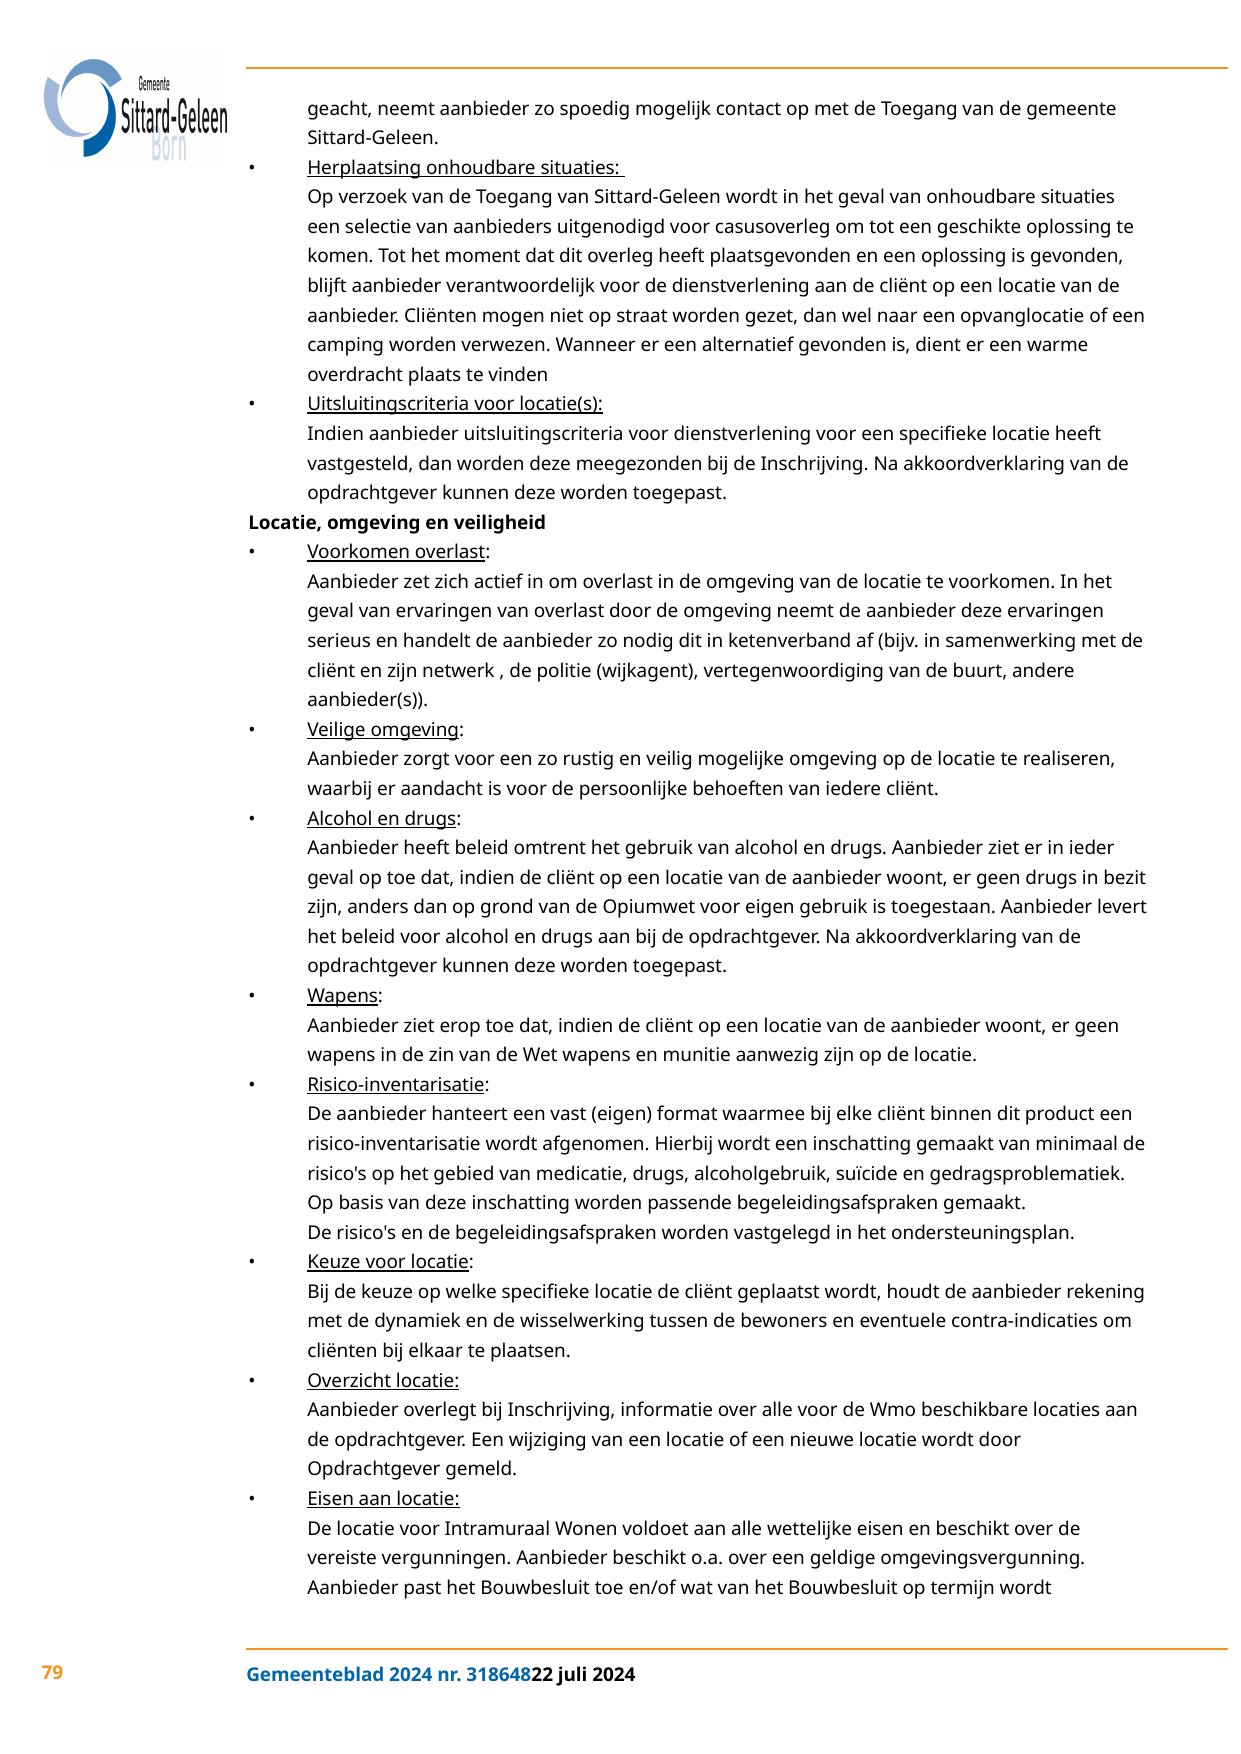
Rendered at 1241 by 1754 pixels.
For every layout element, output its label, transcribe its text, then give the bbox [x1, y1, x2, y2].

list Aanbieder overlegt bij Inschrijving, informatie over alle voor de Wmo beschikbare locaties aan de opdrachtgever. Een wijziging van een locatie of een nieuwe locatie wordt door Opdrachtgever gemeld. [248, 1396, 1152, 1481]
list De aanbieder hanteert een vast (eigen) format waarmee bij elke cliënt binnen dit product een risico-inventarisatie wordt afgenomen. Hierbij wordt een inschatting gemaakt van minimaal de risico's op het gebied van medicatie, drugs, alcoholgebruik, suïcide en gedragsproblematiek. Op basis van deze inschatting worden passende begeleidingsafspraken gemaakt. [248, 1101, 1152, 1215]
list Aanbieder ziet erop toe dat, indien de cliënt op een locatie van de aanbieder woont, er geen wapens in de zin van de Wet wapens en munitie aanwezig zijn op de locatie. [248, 1012, 1152, 1067]
list Aanbieder zet zich actief in om overlast in de omgeving van de locatie te voorkomen. In het geval van ervaringen van overlast door de omgeving neemt de aanbieder deze ervaringen serieus en handelt de aanbieder zo nodig dit in ketenverband af (bijv. in samenwerking met de cliënt en zijn netwerk , de politie (wijkagent), vertegenwoordiging van de buurt, andere aanbieder(s)). [248, 568, 1152, 712]
list Risico-inventarisatie: [248, 1071, 1152, 1097]
list Veilige omgeving: [248, 716, 1152, 742]
list Overzicht locatie: [248, 1367, 1152, 1393]
list Indien aanbieder uitsluitingscriteria voor dienstverlening voor een specifieke locatie heeft vastgesteld, dan worden deze meegezonden bij de Inschrijving. Na akkoordverklaring van de opdrachtgever kunnen deze worden toegepast. [248, 420, 1152, 505]
list geacht, neemt aanbieder zo spoedig mogelijk contact op met de Toegang van de gemeente Sittard-Geleen. [248, 95, 1152, 150]
list Keuze voor locatie: [248, 1248, 1152, 1274]
list Op verzoek van de Toegang van Sittard-Geleen wordt in het geval van onhoudbare situaties een selectie van aanbieders uitgenodigd voor casusoverleg om tot een geschikte oplossing te komen. Tot het moment dat dit overleg heeft plaatsgevonden en een oplossing is gevonden, blijft aanbieder verantwoordelijk voor de dienstverlening aan de cliënt op een locatie van de aanbieder. Cliënten mogen niet op straat worden gezet, dan wel naar een opvanglocatie of een camping worden verwezen. Wanneer er een alternatief gevonden is, dient er een warme overdracht plaats te vinden [248, 183, 1152, 387]
list Aanbieder zorgt voor een zo rustig en veilig mogelijke omgeving op de locatie te realiseren, waarbij er aandacht is voor de persoonlijke behoeften van iedere cliënt. [248, 746, 1152, 801]
list Uitsluitingscriteria voor locatie(s): [248, 391, 1152, 416]
picture [41, 47, 231, 172]
list Alcohol en drugs: [248, 805, 1152, 831]
list De locatie voor Intramuraal Wonen voldoet aan alle wettelijke eisen en beschikt over de vereiste vergunningen. Aanbieder beschikt o.a. over een geldige omgevingsvergunning. Aanbieder past het Bouwbesluit toe en/of wat van het Bouwbesluit op termijn wordt [248, 1515, 1152, 1600]
list Eisen aan locatie: [248, 1485, 1152, 1511]
list Bij de keuze op welke specifieke locatie de cliënt geplaatst wordt, houdt de aanbieder rekening met de dynamiek en de wisselwerking tussen de bewoners en eventuele contra-indicaties om cliënten bij elkaar te plaatsen. [248, 1278, 1152, 1363]
text Locatie, omgeving en veiligheid [248, 509, 1152, 535]
list De risico's en de begeleidingsafspraken worden vastgelegd in het ondersteuningsplan. [248, 1219, 1152, 1245]
list Voorkomen overlast: [248, 538, 1152, 564]
list Aanbieder heeft beleid omtrent het gebruik van alcohol en drugs. Aanbieder ziet er in ieder geval op toe dat, indien de cliënt op een locatie van de aanbieder woont, er geen drugs in bezit zijn, anders dan op grond van de Opiumwet voor eigen gebruik is toegestaan. Aanbieder levert het beleid voor alcohol en drugs aan bij de opdrachtgever. Na akkoordverklaring van de opdrachtgever kunnen deze worden toegepast. [248, 834, 1152, 978]
list Wapens: [248, 982, 1152, 1008]
list Herplaatsing onhoudbare situaties: [248, 154, 1152, 180]
